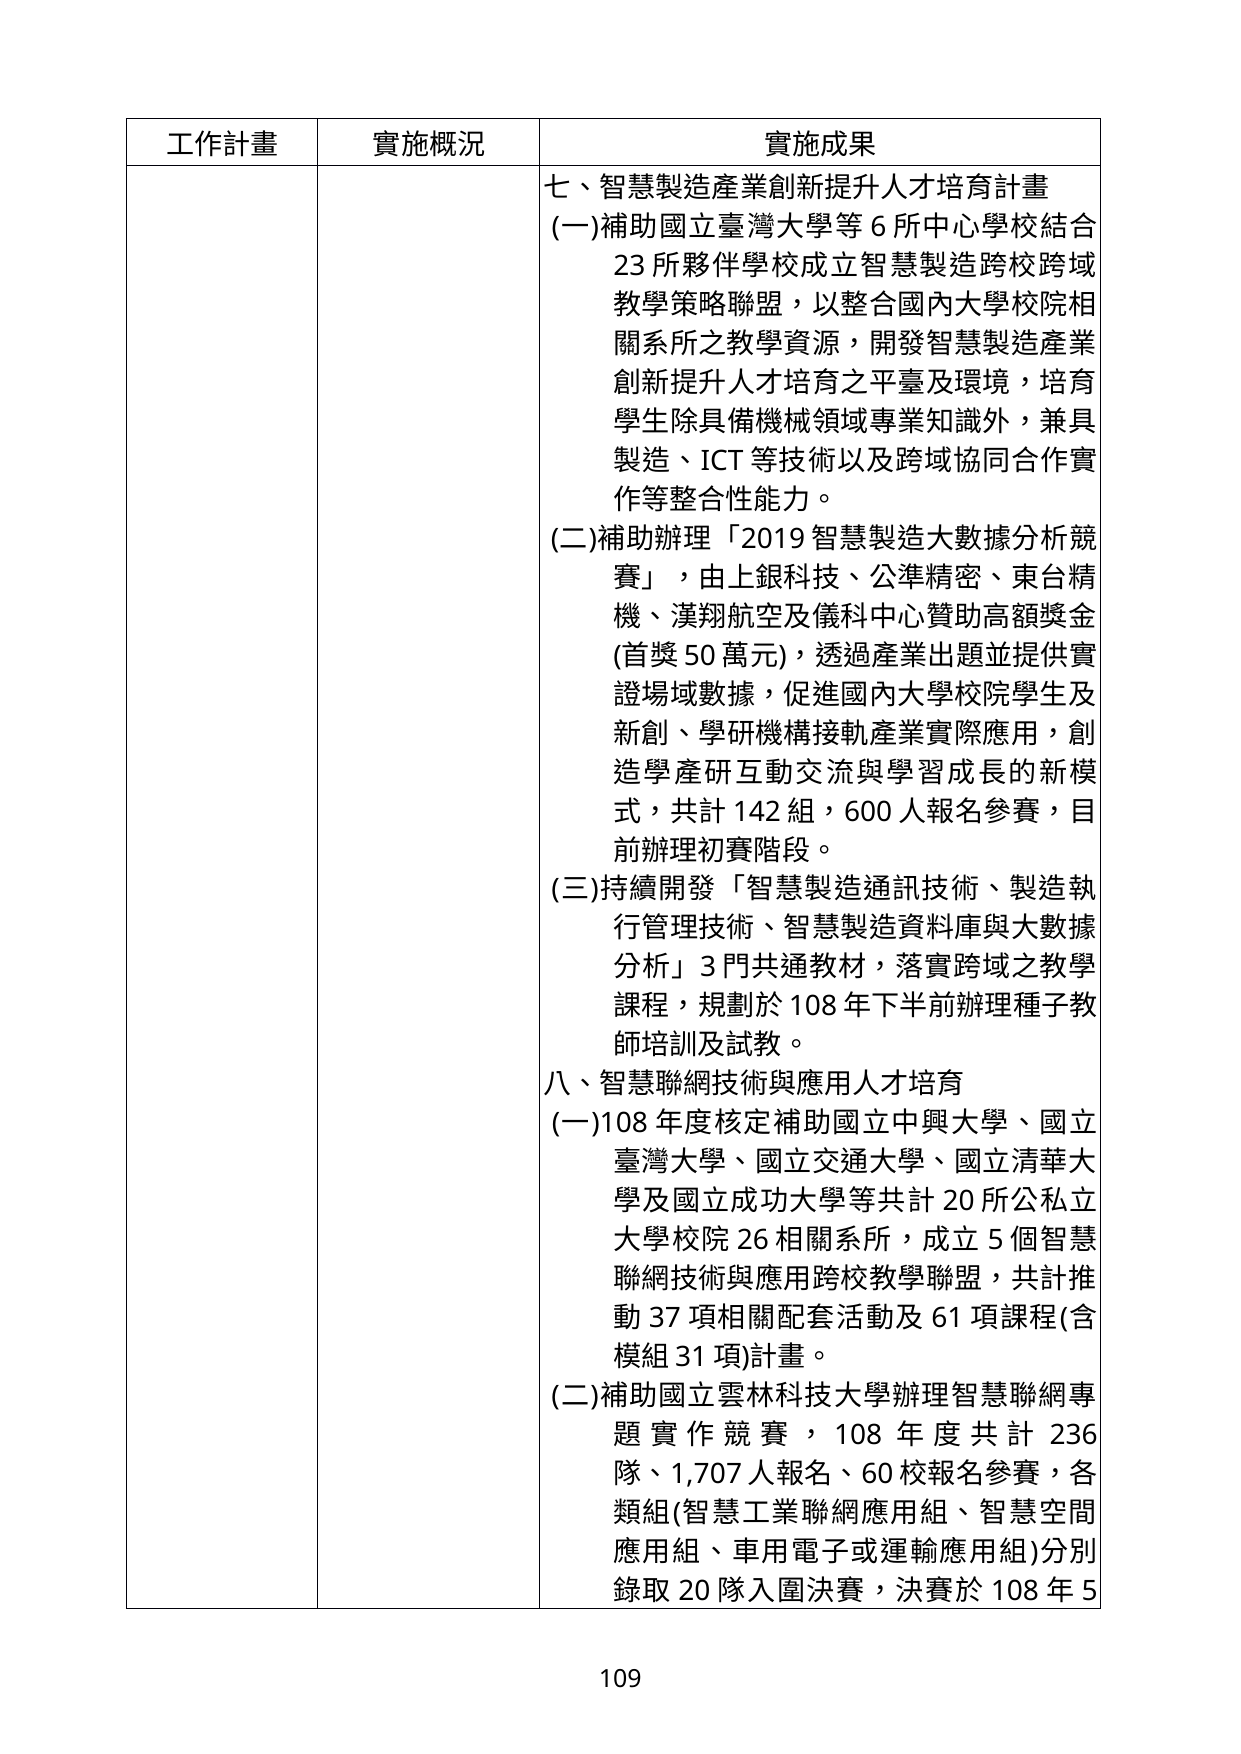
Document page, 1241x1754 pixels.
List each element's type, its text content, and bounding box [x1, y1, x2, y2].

table_cell [318, 166, 539, 1608]
table_header 工作計畫 [127, 119, 317, 165]
table_header 實施概況 [318, 119, 539, 165]
table_cell 七、智慧製造產業創新提升人才培育計畫 (一)補助國立臺灣大學等6所中心學校結合23所夥伴學校成立智慧製造跨校跨域教學策略聯盟，以整合國內大學校院相關系所之教學資源，開發智慧製造產業創新提升人才培育之平臺及環境，培育學生除具備機械領域專業知識外，兼具製造、ICT等技術以及跨域協同合作實作等整合性能力。 (二)補助辦理「2019智慧製造大數據分析競賽」，由上銀科技、公準精密、東台精機、漢翔航空及儀科中心贊助高額獎金 (首獎50萬元)，透過產業出題並提供實證場域數據，促進國內大學校院學生及新創、學研機構接軌產業實際應用，創造學產研互動交流與學習成長的新模式，共計142組，600人報名參賽，目前辦理初賽階段。 (三)持續開發「智慧製造通訊技術、製造執行管理技術、智慧製造資料庫與大數據分析」3門共通教材，落實跨域之教學課程，規劃於108年下半前辦理種子教師培訓及試教。 八、智慧聯網技術與應用人才培育 (一)108年度核定補助國立中興大學、國立臺灣大學、國立交通大學、國立清華大學及國立成功大學等共計20所公私立大學校院26相關系所，成立5個智慧聯網技術與應用跨校教學聯盟，共計推動37項相關配套活動及61項課程(含模組31項)計畫。 (二)補助國立雲林科技大學辦理智慧聯網專題實作競賽，108年度共計236隊、1,707人報名、60校報名參賽，各類組(智慧工業聯網應用組、智慧空間應用組、車用電子或運輸應用組)分別錄取20隊入圍決賽，決賽於108年5 [540, 166, 1100, 1608]
table_cell [127, 166, 317, 1608]
table_header 實施成果 [540, 119, 1100, 165]
